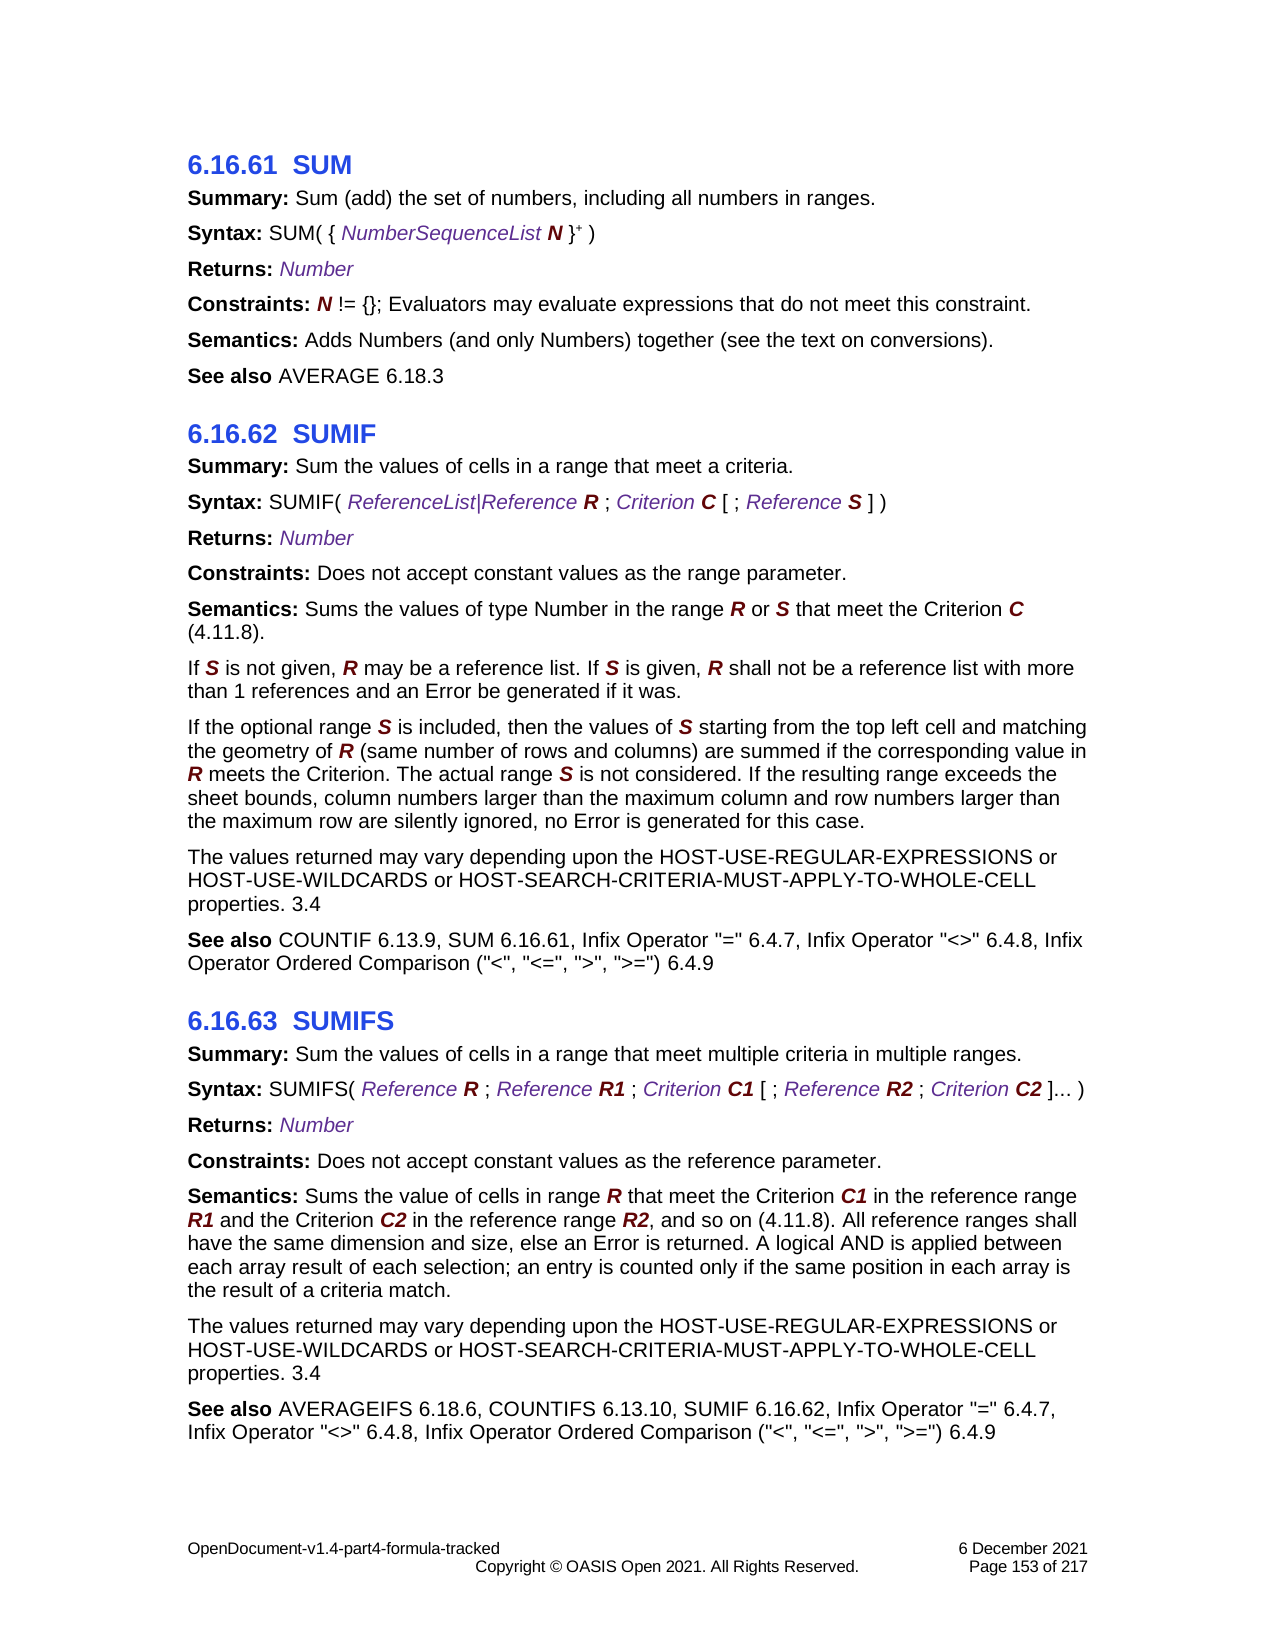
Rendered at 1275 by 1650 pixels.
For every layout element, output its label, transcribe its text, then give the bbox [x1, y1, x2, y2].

text Returns: Number [187, 526, 1088, 549]
text Returns: Number [187, 257, 1088, 281]
text Constraints: N != {}; Evaluators may evaluate expressions that do not meet this constraint. [187, 293, 1088, 316]
text See also COUNTIF 6.13.9, SUM 6.16.61, Infix Operator "=" 6.4.7, Infix Operator "<>" 6.4.8, Infix Operator Ordered Comparison ("<", "<=", ">", ">=") 6.4.9 [187, 928, 1088, 975]
text The values returned may vary depending upon the HOST-USE-REGULAR-EXPRESSIONS or HOST-USE-WILDCARDS or HOST-SEARCH-CRITERIA-MUST-APPLY-TO-WHOLE-CELL properties. 3.4 [187, 845, 1088, 916]
text Semantics: Adds Numbers (and only Numbers) together (see the text on conversions). [187, 328, 1088, 352]
text Semantics: Sums the values of type Number in the range R or S that meet the Criterion C (4.11.8). [187, 597, 1088, 644]
text Summary: Sum (add) the set of numbers, including all numbers in ranges. [187, 186, 1088, 209]
subtitle SUMIF [187, 419, 1088, 449]
text Summary: Sum the values of cells in a range that meet a criteria. [187, 455, 1088, 478]
subtitle SUMIFS [187, 1006, 1088, 1036]
text Summary: Sum the values of cells in a range that meet multiple criteria in multiple ranges. [187, 1042, 1088, 1066]
text Returns: Number [187, 1113, 1088, 1137]
text Syntax: SUMIF( ReferenceList|Reference R ; Criterion C [ ; Reference S ] ) [187, 490, 1088, 514]
text Constraints: Does not accept constant values as the reference parameter. [187, 1149, 1088, 1173]
text Syntax: SUMIFS( Reference R ; Reference R1 ; Criterion C1 [ ; Reference R2 ; Criterion C2 ]... ) [187, 1078, 1088, 1101]
text Syntax: SUM( { NumberSequenceList N }+ ) [187, 222, 1088, 245]
text If S is not given, R may be a reference list. If S is given, R shall not be a reference list with more than 1 references and an Error be generated if it was. [187, 656, 1088, 703]
text See also AVERAGEIFS 6.18.6, COUNTIFS 6.13.10, SUMIF 6.16.62, Infix Operator "=" 6.4.7, Infix Operator "<>" 6.4.8, Infix Operator Ordered Comparison ("<", "<=", ">", ">=") 6.4.9 [187, 1397, 1088, 1444]
text Semantics: Sums the value of cells in range R that meet the Criterion C1 in the reference range R1 and the Criterion C2 in the reference range R2, and so on (4.11.8). All reference ranges shall have the same dimension and size, else an Error is returned. A logical AND is applied between each array result of each selection; an entry is counted only if the same position in each array is the result of a criteria match. [187, 1185, 1088, 1302]
text Constraints: Does not accept constant values as the range parameter. [187, 562, 1088, 585]
text If the optional range S is included, then the values of S starting from the top left cell and matching the geometry of R (same number of rows and columns) are summed if the corresponding value in R meets the Criterion. The actual range S is not considered. If the resulting range exceeds the sheet bounds, column numbers larger than the maximum column and row numbers larger than the maximum row are silently ignored, no Error is generated for this case. [187, 716, 1088, 833]
text The values returned may vary depending upon the HOST-USE-REGULAR-EXPRESSIONS or HOST-USE-WILDCARDS or HOST-SEARCH-CRITERIA-MUST-APPLY-TO-WHOLE-CELL properties. 3.4 [187, 1314, 1088, 1385]
subtitle SUM [187, 150, 1088, 180]
text See also AVERAGE 6.18.3 [187, 364, 1088, 388]
